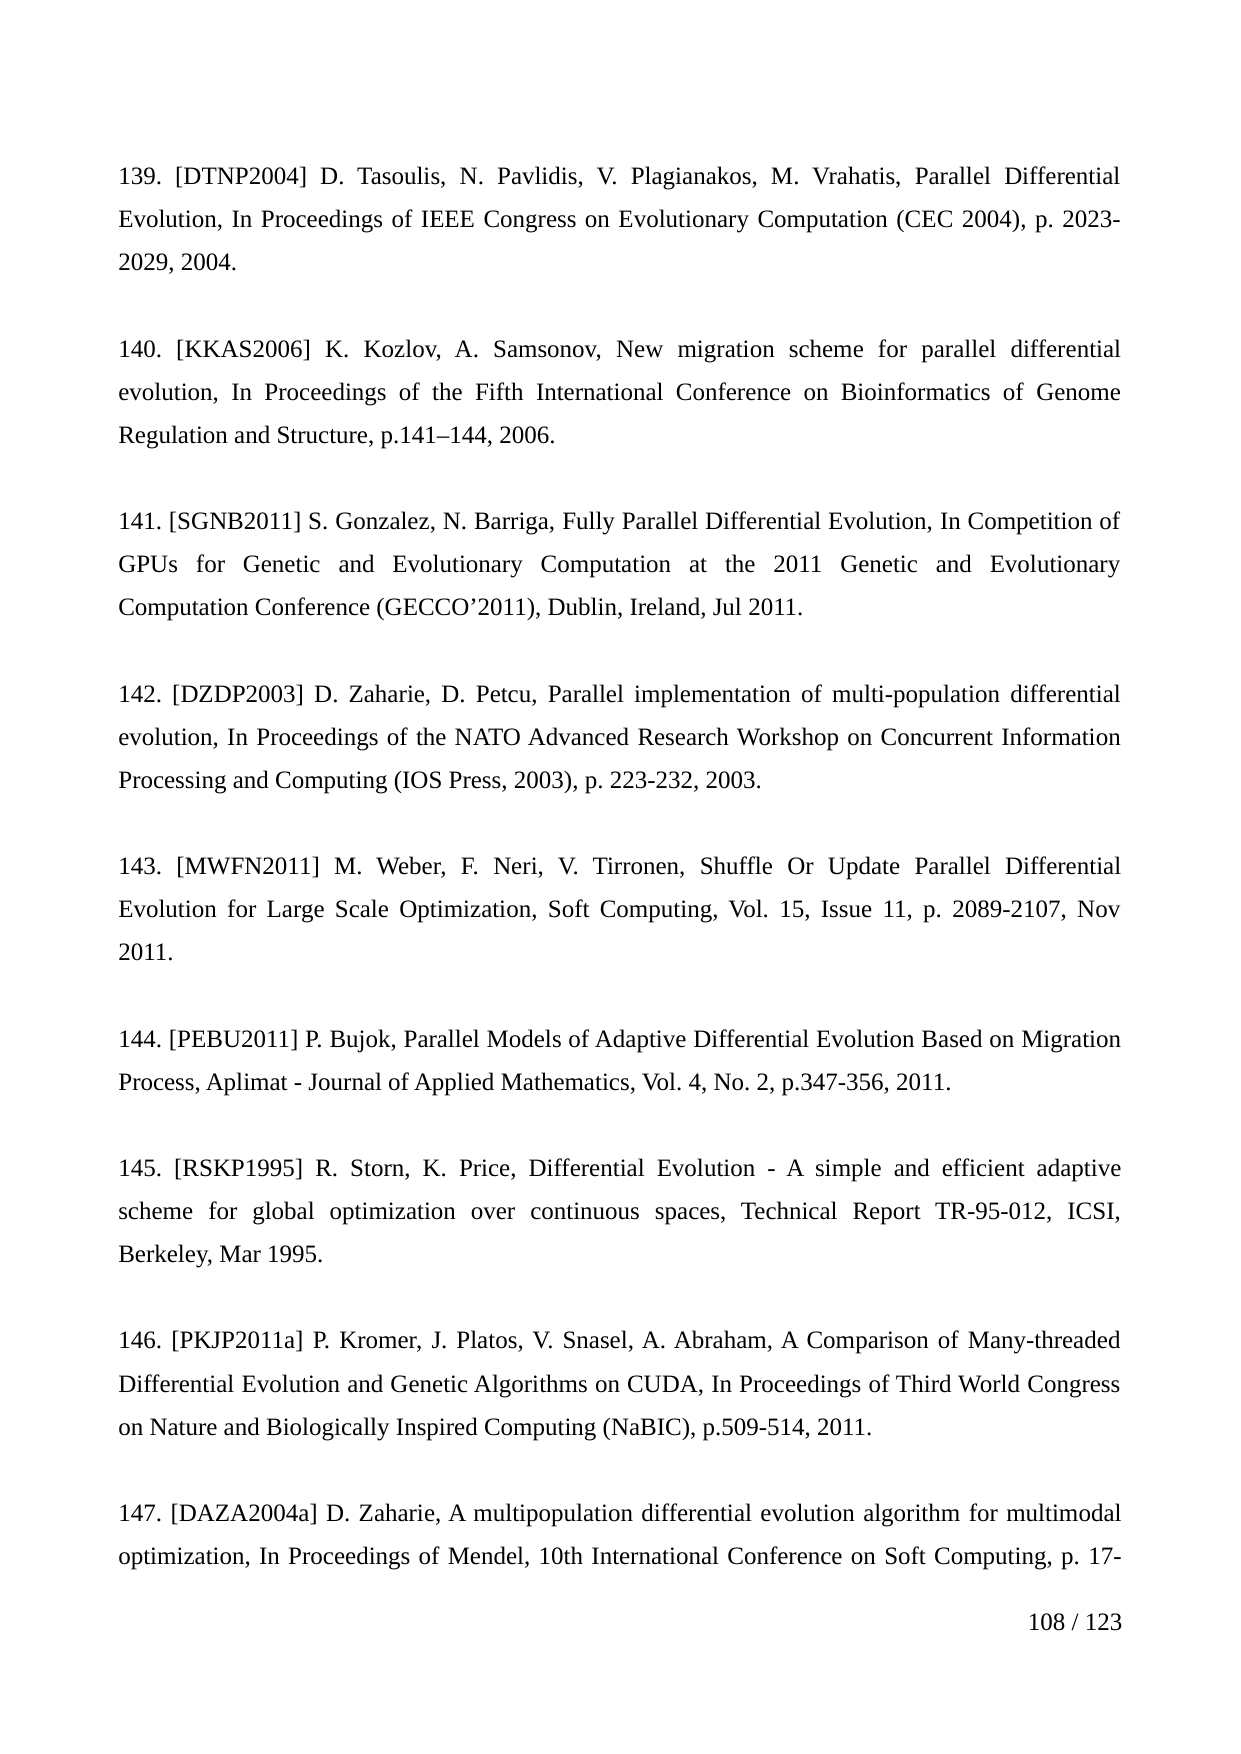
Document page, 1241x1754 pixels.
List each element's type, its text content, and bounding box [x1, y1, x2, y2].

text 146. [PKJP2011a] P. Kromer, J. Platos, V. Snasel, A. Abraham, A Comparison of Many-threaded Differential Evolution and Genetic Algorithms on CUDA, In Proceedings of Third World Congress on Nature and Biologically Inspired Computing (NaBIC), p.509-514, 2011. [118, 1326, 1122, 1441]
text 144. [PEBU2011] P. Bujok, Parallel Models of Adaptive Differential Evolution Based on Migration Process, Aplimat - Journal of Applied Mathematics, Vol. 4, No. 2, p.347-356, 2011. [118, 1024, 1122, 1096]
text 143. [MWFN2011] M. Weber, F. Neri, V. Tirronen, Shuffle Or Update Parallel Differential Evolution for Large Scale Optimization, Soft Computing, Vol. 15, Issue 11, p. 2089-2107, Nov 2011. [118, 851, 1122, 966]
text 145. [RSKP1995] R. Storn, K. Price, Differential Evolution - A simple and efficient adaptive scheme for global optimization over continuous spaces, Technical Report TR-95-012, ICSI, Berkeley, Mar 1995. [118, 1153, 1122, 1268]
text 141. [SGNB2011] S. Gonzalez, N. Barriga, Fully Parallel Differential Evolution, In Competition of GPUs for Genetic and Evolutionary Computation at the 2011 Genetic and Evolutionary Computation Conference (GECCO’2011), Dublin, Ireland, Jul 2011. [118, 506, 1122, 621]
text 147. [DAZA2004a] D. Zaharie, A multipopulation differential evolution algorithm for multimodal optimization, In Proceedings of Mendel, 10th International Conference on Soft Computing, p. 17- [118, 1498, 1122, 1570]
text 142. [DZDP2003] D. Zaharie, D. Petcu, Parallel implementation of multi-population differential evolution, In Proceedings of the NATO Advanced Research Workshop on Concurrent Information Processing and Computing (IOS Press, 2003), p. 223-232, 2003. [118, 679, 1122, 794]
text 139. [DTNP2004] D. Tasoulis, N. Pavlidis, V. Plagianakos, M. Vrahatis, Parallel Differential Evolution, In Proceedings of IEEE Congress on Evolutionary Computation (CEC 2004), p. 2023-2029, 2004. [118, 161, 1122, 276]
text 140. [KKAS2006] K. Kozlov, A. Samsonov, New migration scheme for parallel differential evolution, In Proceedings of the Fifth International Conference on Bioinformatics of Genome Regulation and Structure, p.141–144, 2006. [118, 334, 1122, 449]
